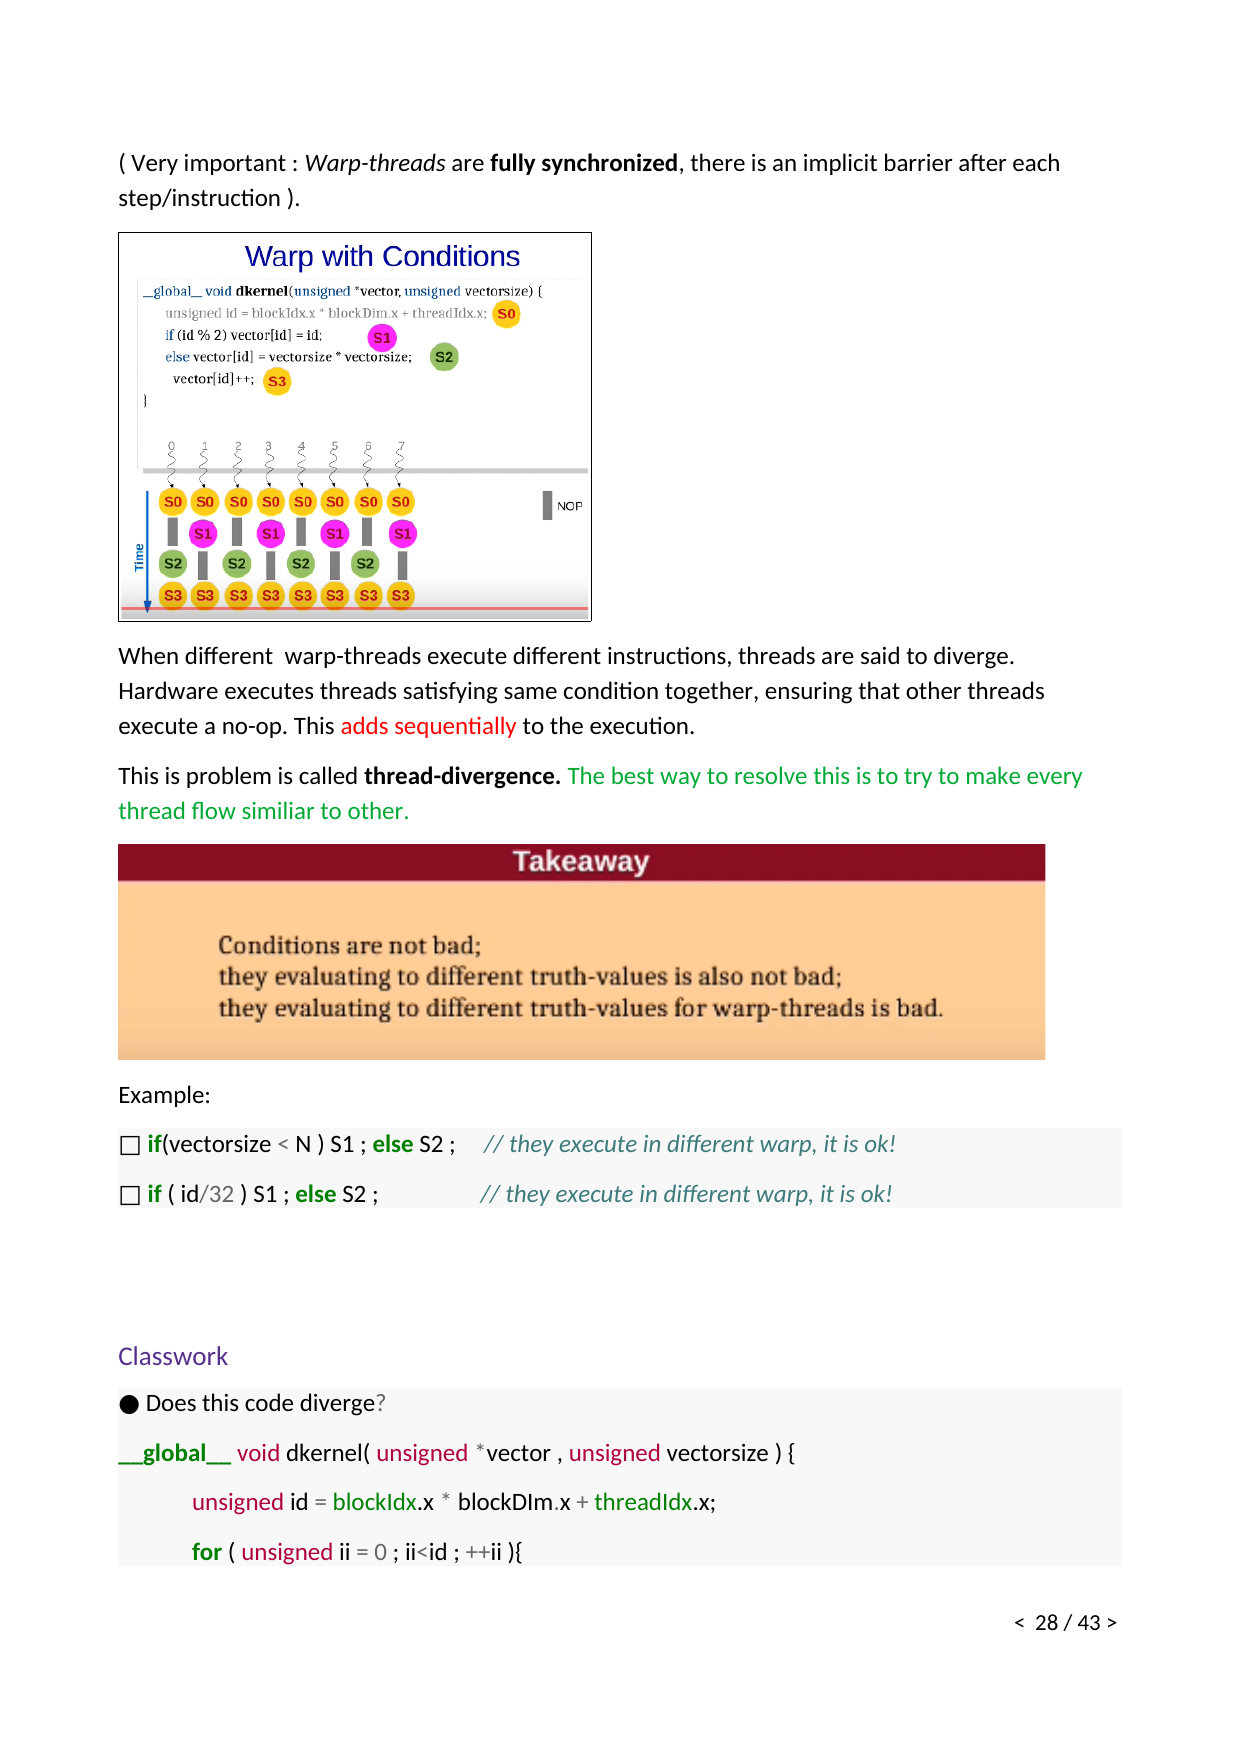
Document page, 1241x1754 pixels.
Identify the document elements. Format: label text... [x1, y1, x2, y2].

text □ if(vectorsize < N ) S1 ; else S2 ; // they execute in different warp, it is ok! [118, 1128, 1122, 1159]
text ( Very important : Warp-threads are fully synchronized, there is an implicit barrier after each step/instruction ). [118, 148, 1122, 213]
text □ if ( id/32 ) S1 ; else S2 ; // they execute in different warp, it is ok! [118, 1178, 1122, 1208]
picture [118, 844, 1046, 1060]
text When different warp-threads execute different instructions, threads are said to diverge. Hardware executes threads satisfying same condition together, ensuring that other threads execute a no-op. This adds sequentially to the execution. [118, 640, 1122, 741]
subtitle Classwork [118, 1339, 1122, 1372]
text This is problem is called thread-divergence. The best way to resolve this is to try to make every thread flow similiar to other. [118, 760, 1122, 826]
picture [121, 235, 589, 619]
text __global__ void dkernel( unsigned *vector , unsigned vectorsize ) { [118, 1437, 1122, 1467]
text Example: [118, 1079, 1122, 1109]
text ● Does this code diverge? [118, 1387, 1122, 1418]
text unsigned id = blockIdx.x * blockDIm.x + threadIdx.x; [118, 1486, 1122, 1517]
text for ( unsigned ii = 0 ; ii<id ; ++ii ){ [118, 1536, 1122, 1566]
